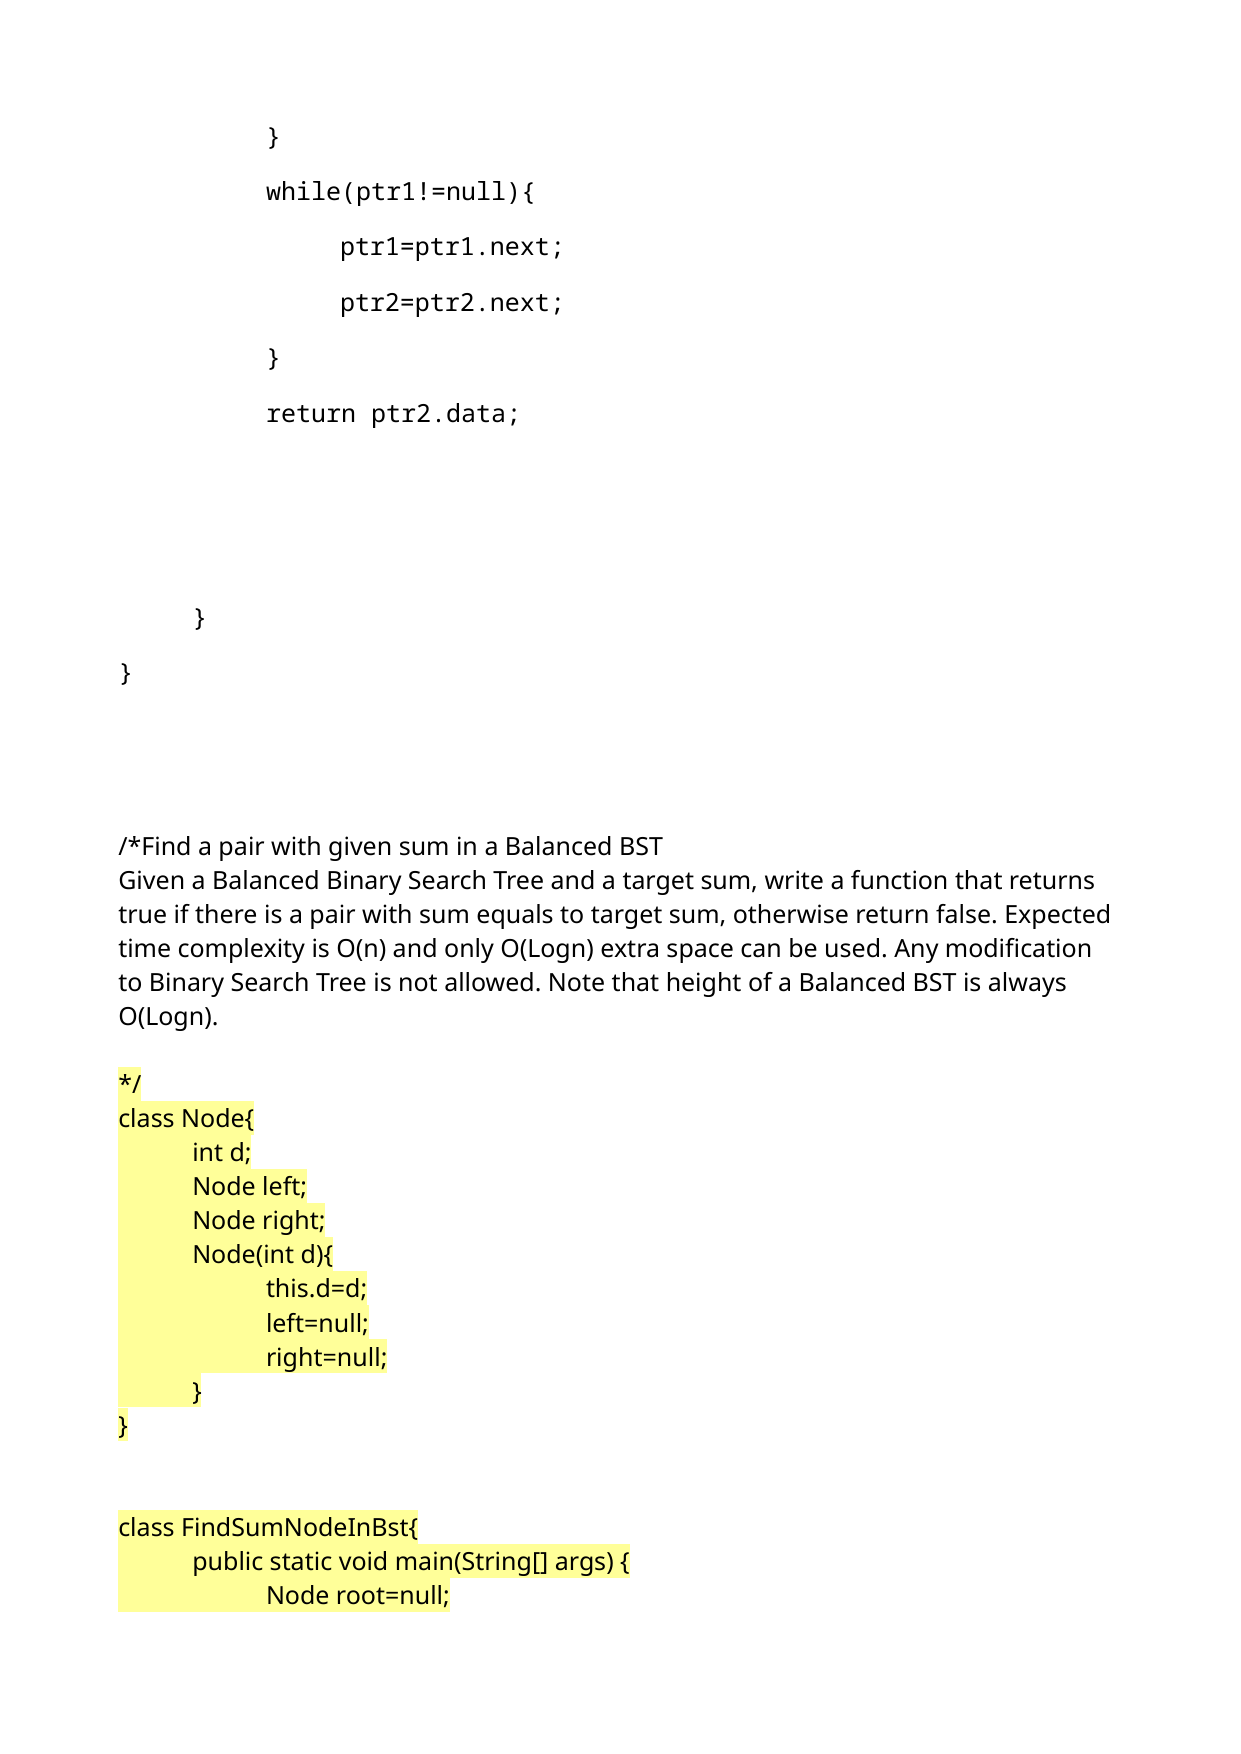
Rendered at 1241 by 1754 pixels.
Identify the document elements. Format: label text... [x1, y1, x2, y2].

text Given a Balanced Binary Search Tree and a target sum, write a function that returns true if there is a pair with sum equals to target sum, otherwise return false. Expected time complexity is O(n) and only O(Logn) extra space can be used. Any modification to Binary Search Tree is not allowed. Note that height of a Balanced BST is always O(Logn). [118, 862, 1122, 1033]
text left=null; [118, 1305, 1122, 1339]
text } [118, 340, 1122, 374]
text return ptr2.data; [118, 395, 1122, 429]
text class FindSumNodeInBst{ [118, 1509, 1122, 1544]
text } [118, 118, 1122, 152]
text while(ptr1!=null){ [118, 173, 1122, 208]
text Node root=null; [118, 1578, 1122, 1612]
text Node(int d){ [118, 1237, 1122, 1271]
text } [118, 655, 1122, 689]
text */ [118, 1067, 1122, 1101]
text /*Find a pair with given sum in a Balanced BST [118, 828, 1122, 862]
text class Node{ [118, 1101, 1122, 1135]
text } [118, 1373, 1122, 1407]
text } [118, 600, 1122, 634]
text int d; [118, 1135, 1122, 1169]
text ptr1=ptr1.next; [118, 229, 1122, 263]
text public static void main(String[] args) { [118, 1544, 1122, 1578]
text ptr2=ptr2.next; [118, 284, 1122, 318]
text } [118, 1407, 1122, 1441]
text right=null; [118, 1339, 1122, 1373]
text Node right; [118, 1203, 1122, 1237]
text Node left; [118, 1169, 1122, 1203]
text this.d=d; [118, 1271, 1122, 1305]
